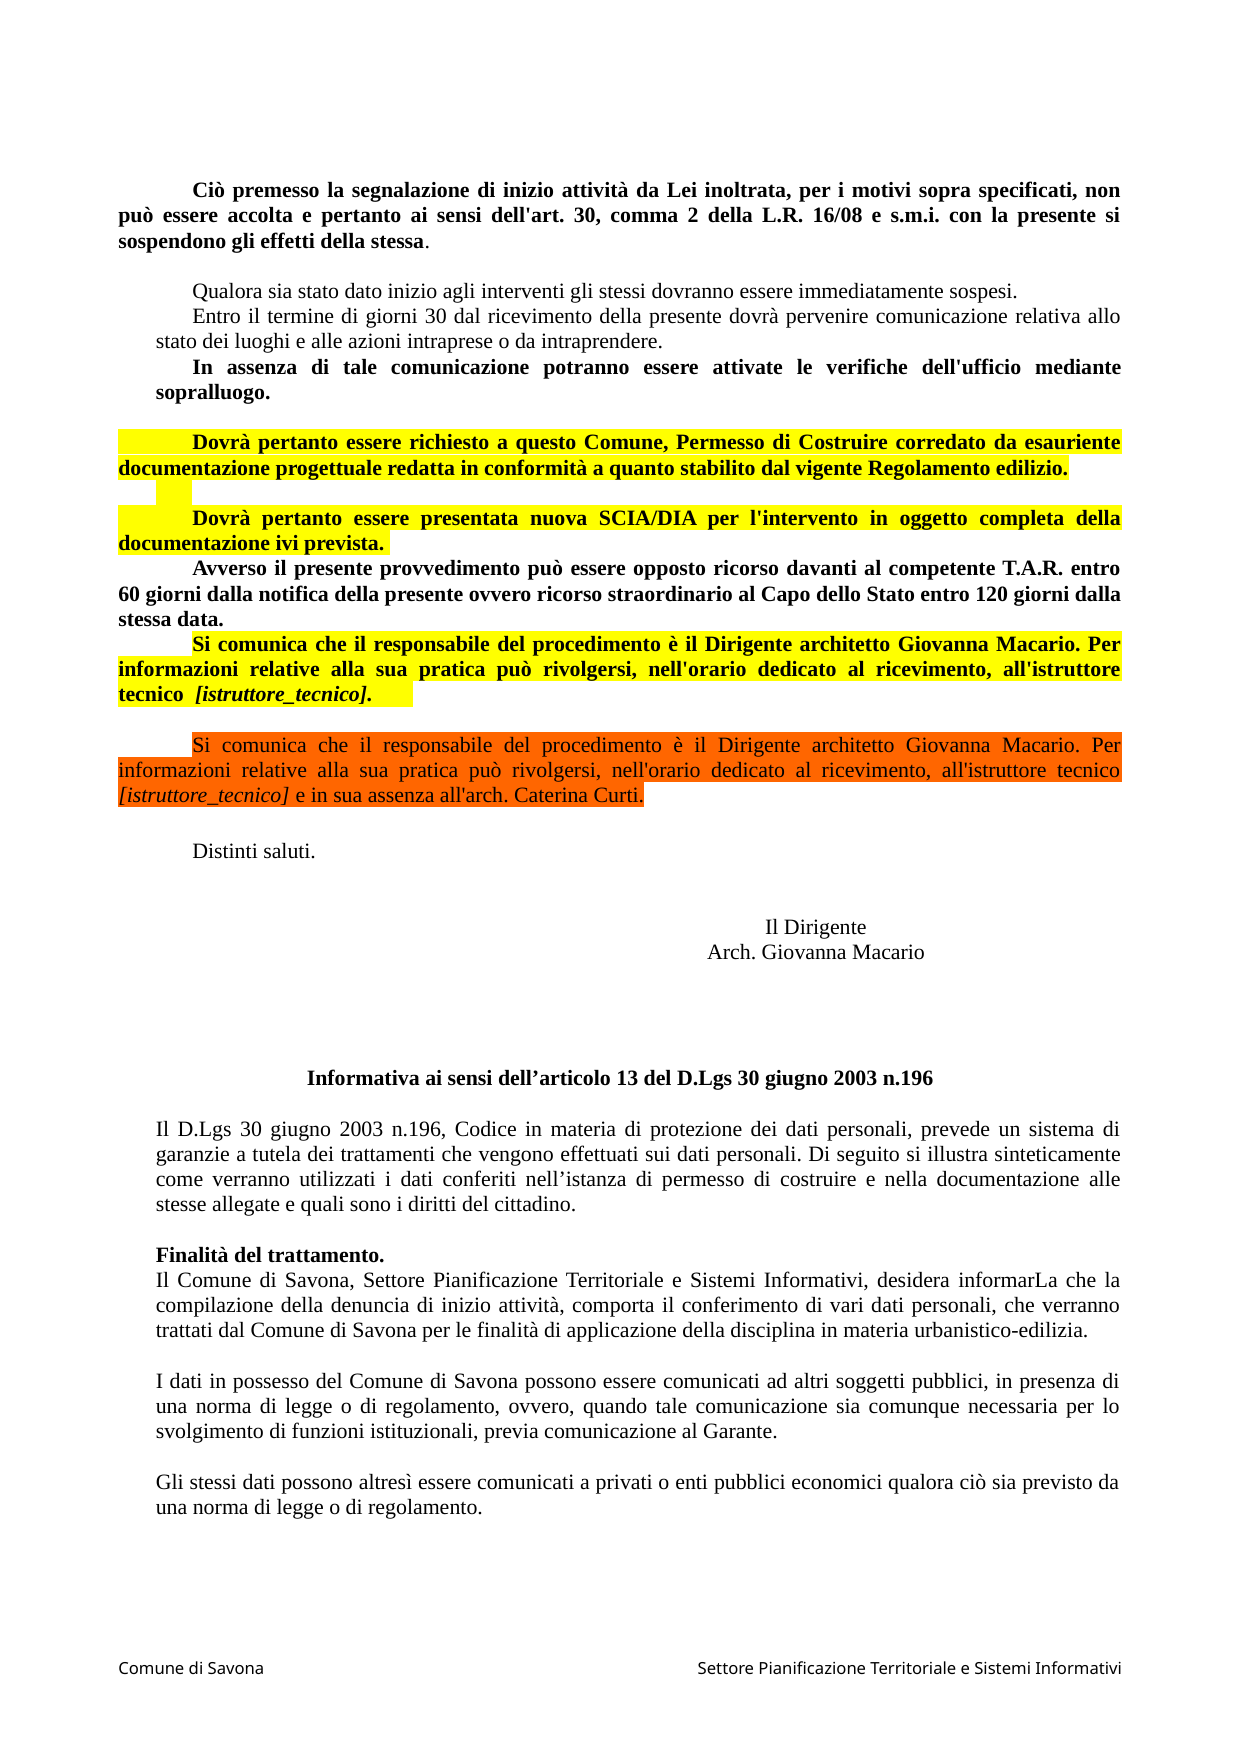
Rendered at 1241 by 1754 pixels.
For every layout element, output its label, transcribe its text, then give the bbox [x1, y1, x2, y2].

text Il Comune di Savona, Settore Pianificazione Territoriale e Sistemi Informativi, desidera informarLa che la compilazione della denuncia di inizio attività, comporta il conferimento di vari dati personali, che verranno trattati dal Comune di Savona per le finalità di applicazione della disciplina in materia urbanistico-edilizia. [156, 1267, 1122, 1343]
text Dovrà pertanto essere richiesto a questo Comune, Permesso di Costruire corredato da esauriente documentazione progettuale redatta in conformità a quanto stabilito dal vigente Regolamento edilizio. [118, 429, 1122, 480]
text I dati in possesso del Comune di Savona possono essere comunicati ad altri soggetti pubblici, in presenza di una norma di legge o di regolamento, ovvero, quando tale comunicazione sia comunque necessaria per lo svolgimento di funzioni istituzionali, previa comunicazione al Garante. [156, 1368, 1122, 1443]
table_cell [111, 914, 502, 964]
text Dovrà pertanto essere presentata nuova SCIA/DIA per l'intervento in oggetto completa della documentazione ivi prevista. [118, 505, 1122, 555]
table_header [111, 889, 502, 914]
table_header [502, 889, 1129, 914]
subtitle Informativa ai sensi dell’articolo 13 del D.Lgs 30 giugno 2003 n.196 [118, 1065, 1122, 1091]
text Si comunica che il responsabile del procedimento è il Dirigente architetto Giovanna Macario. Per informazioni relative alla sua pratica può rivolgersi, nell'orario dedicato al ricevimento, all'istruttore tecnico [istruttore_tecnico]. [118, 631, 1122, 707]
text Qualora sia stato dato inizio agli interventi gli stessi dovranno essere immediatamente sospesi. [156, 278, 1122, 303]
table_cell Il Dirigente Arch. Giovanna Macario [502, 914, 1129, 964]
text Entro il termine di giorni 30 dal ricevimento della presente dovrà pervenire comunicazione relativa allo stato dei luoghi e alle azioni intraprese o da intraprendere. [156, 303, 1122, 354]
text Si comunica che il responsabile del procedimento è il Dirigente architetto Giovanna Macario. Per informazioni relative alla sua pratica può rivolgersi, nell'orario dedicato al ricevimento, all'istruttore tecnico [istruttore_tecnico] e in sua assenza all'arch. Caterina Curti. [118, 732, 1122, 807]
text Gli stessi dati possono altresì essere comunicati a privati o enti pubblici economici qualora ciò sia previsto da una norma di legge o di regolamento. [156, 1469, 1122, 1519]
text Finalità del trattamento. [118, 1242, 1122, 1267]
text Distinti saluti. [118, 838, 1122, 864]
text In assenza di tale comunicazione potranno essere attivate le verifiche dell'ufficio mediante sopralluogo. [156, 354, 1122, 404]
text Avverso il presente provvedimento può essere opposto ricorso davanti al competente T.A.R. entro 60 giorni dalla notifica della presente ovvero ricorso straordinario al Capo dello Stato entro 120 giorni dalla stessa data. [118, 555, 1122, 631]
text Ciò premesso la segnalazione di inizio attività da Lei inoltrata, per i motivi sopra specificati, non può essere accolta e pertanto ai sensi dell'art. 30, comma 2 della L.R. 16/08 e s.m.i. con la presente si sospendono gli effetti della stessa. [118, 177, 1122, 253]
text Il D.Lgs 30 giugno 2003 n.196, Codice in materia di protezione dei dati personali, prevede un sistema di garanzie a tutela dei trattamenti che vengono effettuati sui dati personali. Di seguito si illustra sinteticamente come verranno utilizzati i dati conferiti nell’istanza di permesso di costruire e nella documentazione alle stesse allegate e quali sono i diritti del cittadino. [156, 1116, 1122, 1217]
